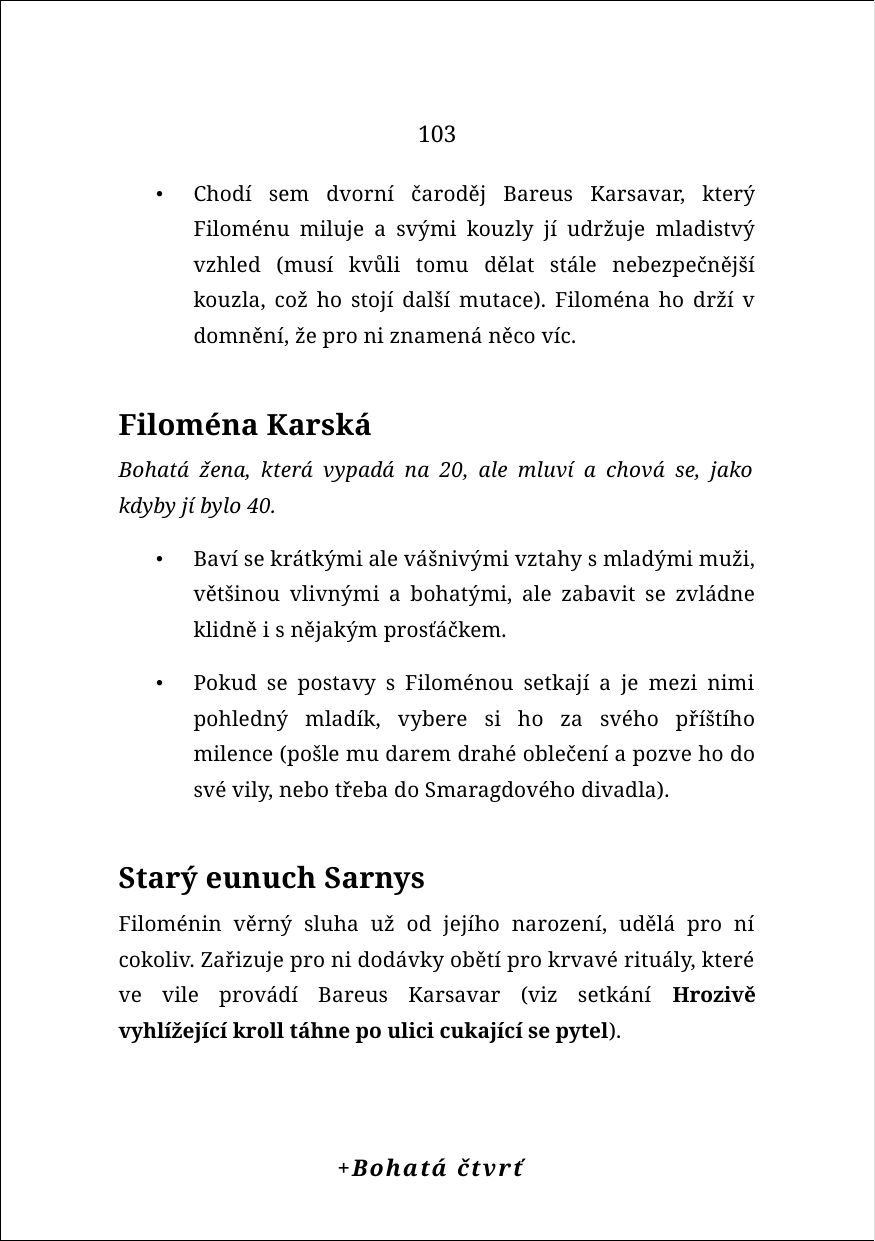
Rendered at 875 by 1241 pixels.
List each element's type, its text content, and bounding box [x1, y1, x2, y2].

list Chodí sem dvorní čaroděj Bareus Karsavar, který Filoménu miluje a svými kouzly jí udržuje mladistvý vzhled (musí kvůli tomu dělat stále nebezpečnější kouzla, což ho stojí další mutace). Filoména ho drží v domnění, že pro ni znamená něco víc. [156, 179, 756, 349]
list Baví se krátkými ale vášnivými vztahy s mladými muži, většinou vlivnými a bohatými, ale zabavit se zvládne klidně i s nějakým prosťáčkem. [156, 544, 756, 643]
subtitle Filoména Karská [118, 404, 756, 443]
text Filoménin věrný sluha už od jejího narození, udělá pro ní cokoliv. Zařizuje pro ni dodávky obětí pro krvavé rituály, které ve vile provádí Bareus Karsavar (viz setkání Hrozivě vyhlížející kroll táhne po ulici cukající se pytel). [118, 909, 756, 1044]
text Bohatá žena, která vypadá na 20, ale mluví a chová se, jako kdyby jí bylo 40. [118, 455, 756, 519]
list Pokud se postavy s Filoménou setkají a je mezi nimi pohledný mladík, vybere si ho za svého příštího milence (pošle mu darem drahé oblečení a pozve ho do své vily, nebo třeba do Smaragdového divadla). [156, 668, 756, 803]
subtitle Starý eunuch Sarnys [118, 858, 756, 897]
